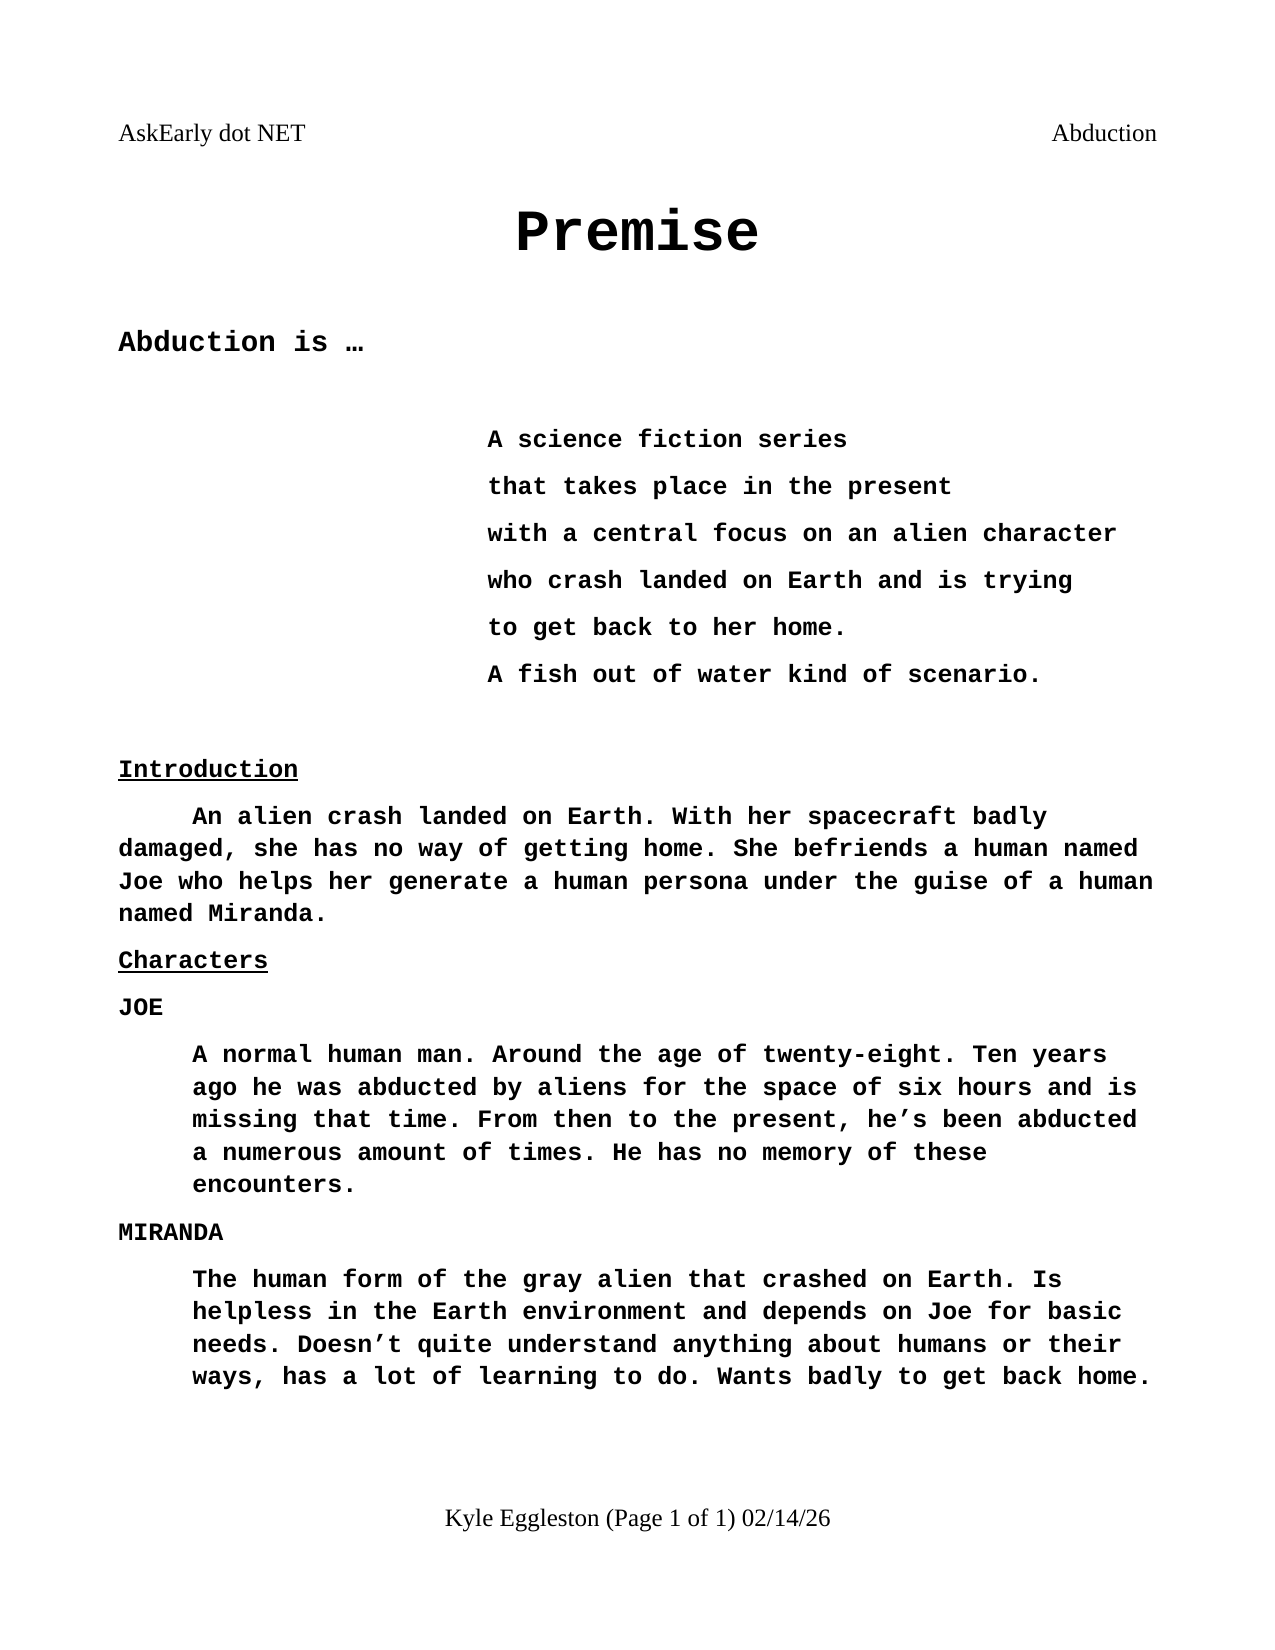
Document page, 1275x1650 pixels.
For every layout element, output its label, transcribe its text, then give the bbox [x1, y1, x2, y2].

text who crash landed on Earth and is trying [487, 568, 1157, 596]
text Introduction [118, 756, 1157, 784]
text The human form of the gray alien that crashed on Earth. Is helpless in the Earth environment and depends on Joe for basic needs. Doesn’t quite understand anything about humans or their ways, has a lot of learning to do. Wants badly to get back home. [192, 1266, 1157, 1392]
text A fish out of water kind of scenario. [487, 662, 1157, 690]
text An alien crash landed on Earth. With her spacecraft badly damaged, she has no way of getting home. She befriends a human named Joe who helps her generate a human persona under the guise of a human named Miranda. [118, 803, 1157, 929]
text Characters [118, 948, 1157, 976]
title Premise [118, 201, 1157, 267]
text A normal human man. Around the age of twenty-eight. Ten years ago he was abducted by aliens for the space of six hours and is missing that time. From then to the present, he’s been abducted a numerous amount of times. He has no memory of these encounters. [192, 1042, 1157, 1200]
text that takes place in the present [487, 474, 1157, 502]
text JOE [118, 995, 1157, 1023]
text with a central focus on an alien character [487, 521, 1157, 549]
text Abduction is … [118, 327, 1157, 360]
text to get back to her home. [487, 615, 1157, 643]
text MIRANDA [118, 1219, 1157, 1247]
text A science fiction series [487, 427, 1157, 455]
